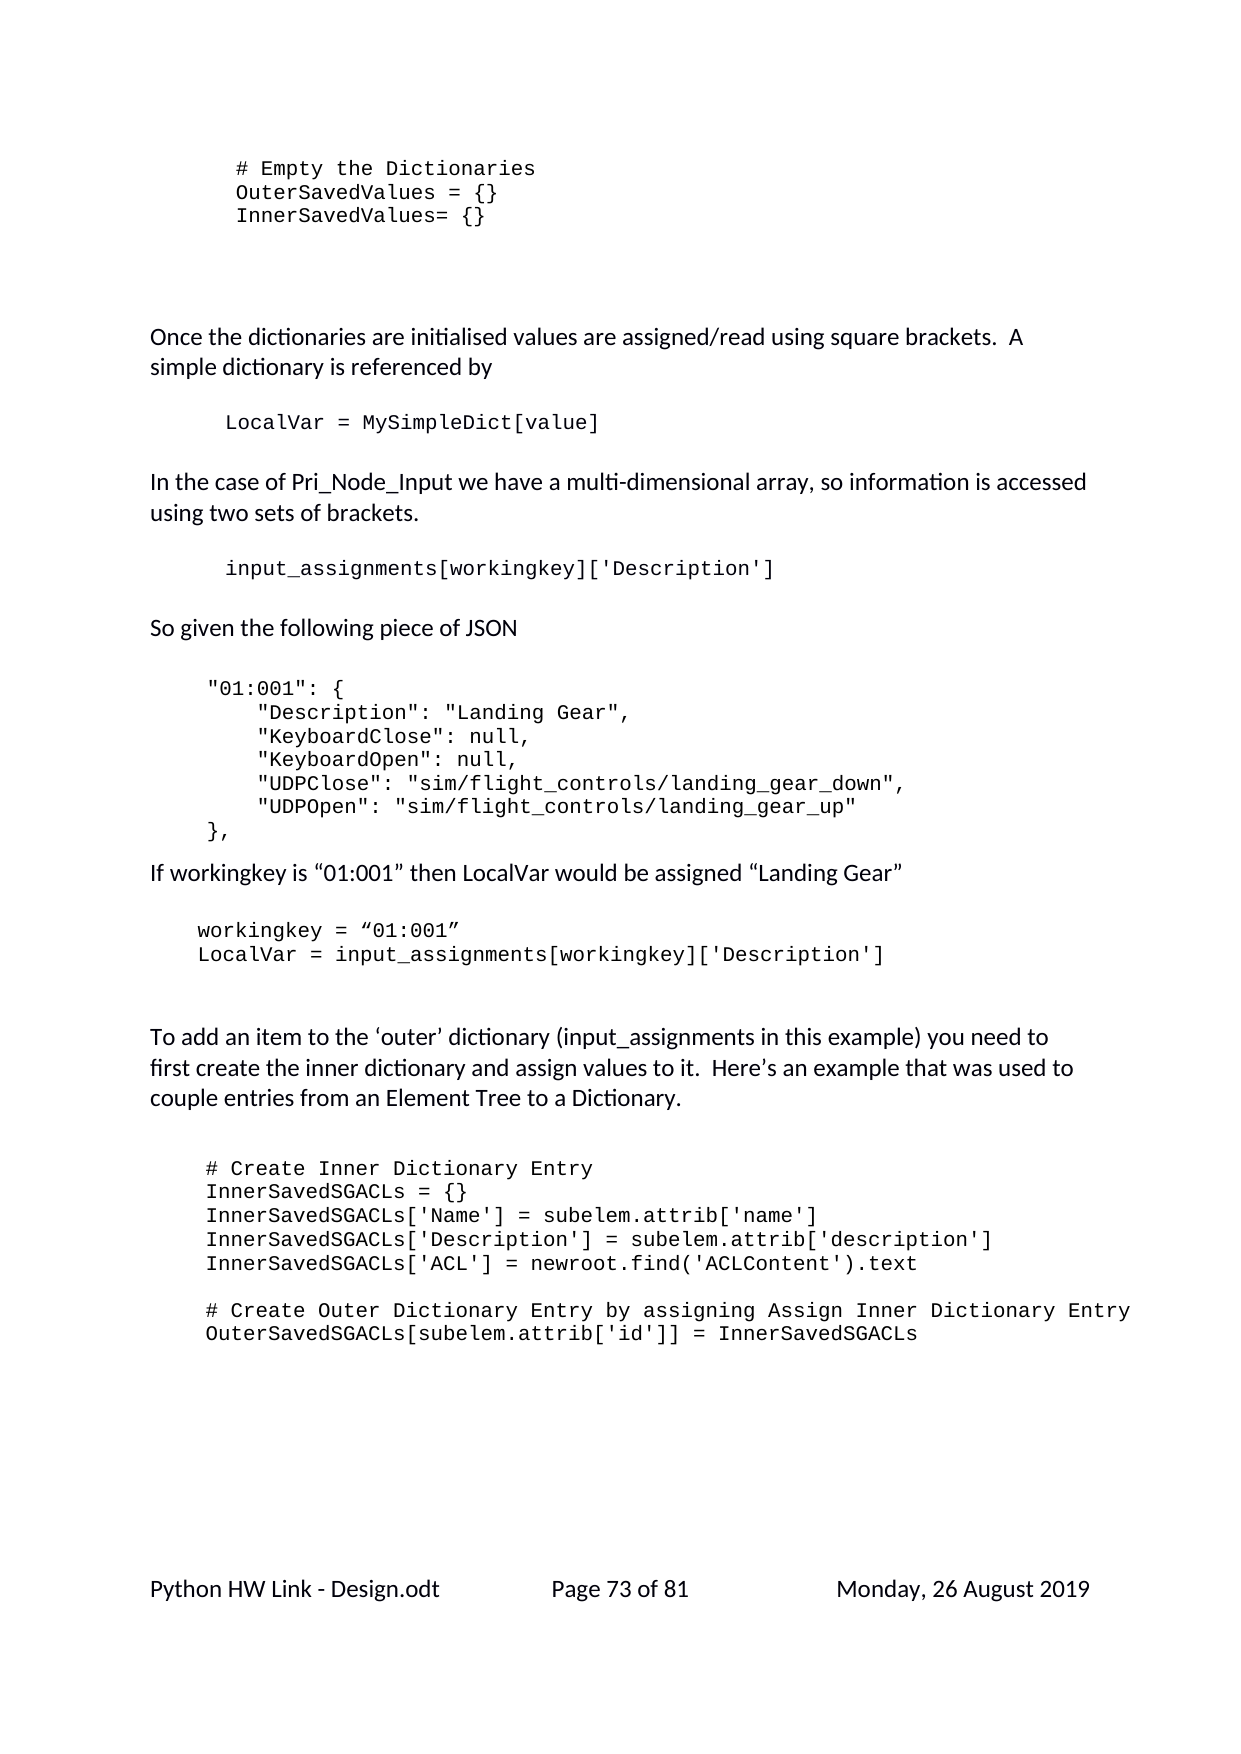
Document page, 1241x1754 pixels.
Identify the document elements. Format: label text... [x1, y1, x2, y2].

text Once the dictionaries are initialised values are assigned/read using square brackets. A simple dictionary is referenced by [150, 321, 1090, 382]
text To add an item to the ‘outer’ dictionary (input_assignments in this example) you need to first create the inner dictionary and assign values to it. Here’s an example that was used to couple entries from an Element Tree to a Dictionary. [150, 888, 1090, 1113]
text So given the following piece of JSON [150, 612, 1090, 643]
text input_assignments[workingkey]['Description'] [150, 558, 1090, 582]
text In the case of Pri_Node_Input we have a multi-dimensional array, so information is accessed using two sets of brackets. [150, 467, 1090, 528]
text If workingkey is “01:001” then LocalVar would be assigned “Landing Gear” [150, 673, 1090, 888]
text LocalVar = MySimpleDict[value] [150, 412, 1090, 436]
